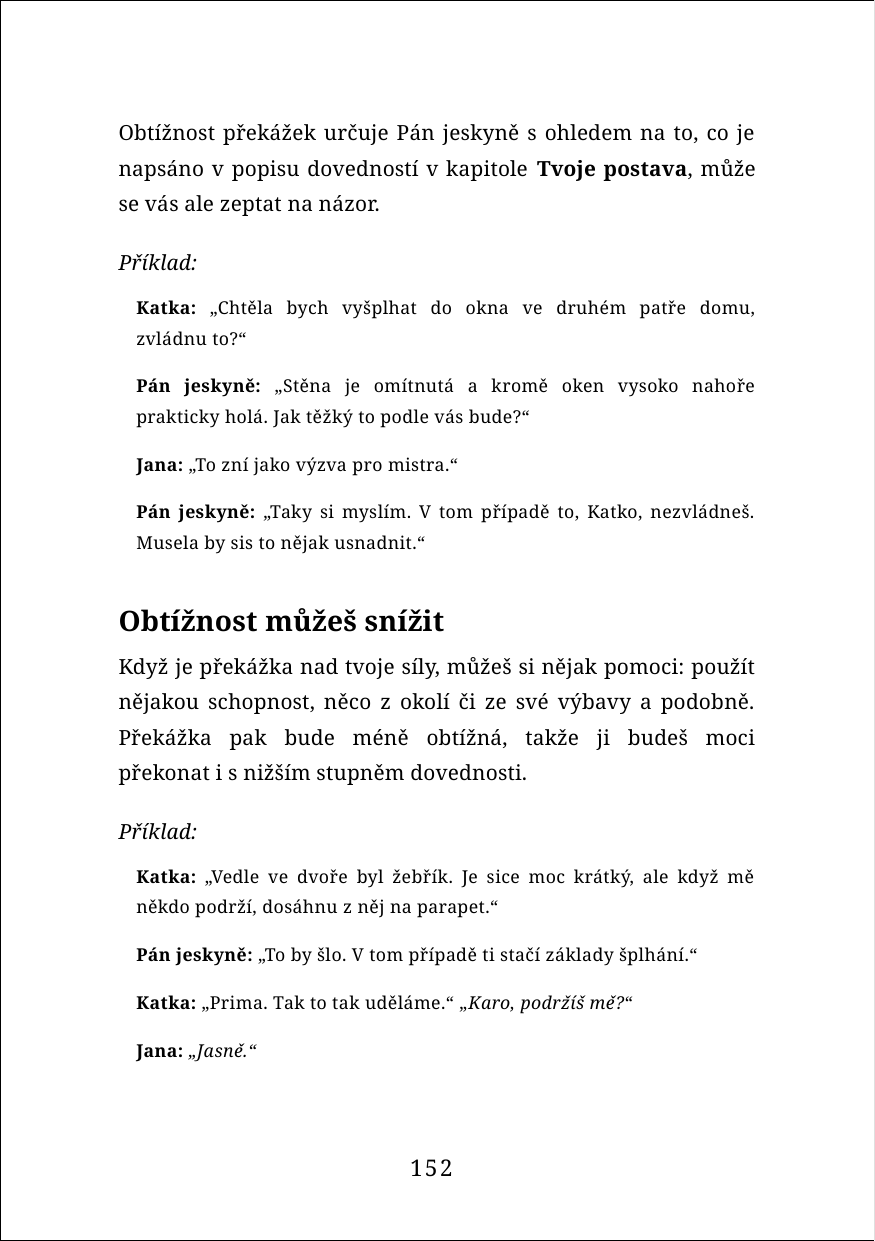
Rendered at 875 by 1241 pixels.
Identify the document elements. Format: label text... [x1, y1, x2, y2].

text Katka: „Chtěla bych vyšplhat do okna ve druhém patře domu, zvládnu to?“ [136, 296, 756, 350]
text Když je překážka nad tvoje síly, můžeš si nějak pomoci: použít nějakou schopnost, něco z okolí či ze své výbavy a podobně. Překážka pak bude méně obtížná, takže ji budeš moci překonat i s nižším stupněm dovednosti. [118, 652, 756, 787]
text Katka: „Prima. Tak to tak uděláme.“ „Karo, podržíš mě?“ [136, 991, 756, 1015]
subtitle Obtížnost můžeš snížit [118, 602, 756, 640]
text Pán jeskyně: „To by šlo. V tom případě ti stačí základy šplhání.“ [136, 943, 756, 967]
text Pán jeskyně: „Stěna je omítnutá a kromě oken vysoko nahoře prakticky holá. Jak těžký to podle vás bude?“ [136, 374, 756, 428]
text Příklad: [118, 248, 756, 277]
text Obtížnost překážek určuje Pán jeskyně s ohledem na to, co je napsáno v popisu dovedností v kapitole Tvoje postava, může se vás ale zeptat na názor. [118, 118, 756, 218]
text Katka: „Vedle ve dvoře byl žebřík. Je sice moc krátký, ale když mě někdo podrží, dosáhnu z něj na parapet.“ [136, 865, 756, 919]
text Jana: „Jasně.“ [136, 1039, 756, 1063]
text Příklad: [118, 817, 756, 846]
text Pán jeskyně: „Taky si myslím. V tom případě to, Katko, nezvládneš. Musela by sis to nějak usnadnit.“ [136, 500, 756, 554]
text Jana: „To zní jako výzva pro mistra.“ [136, 452, 756, 476]
